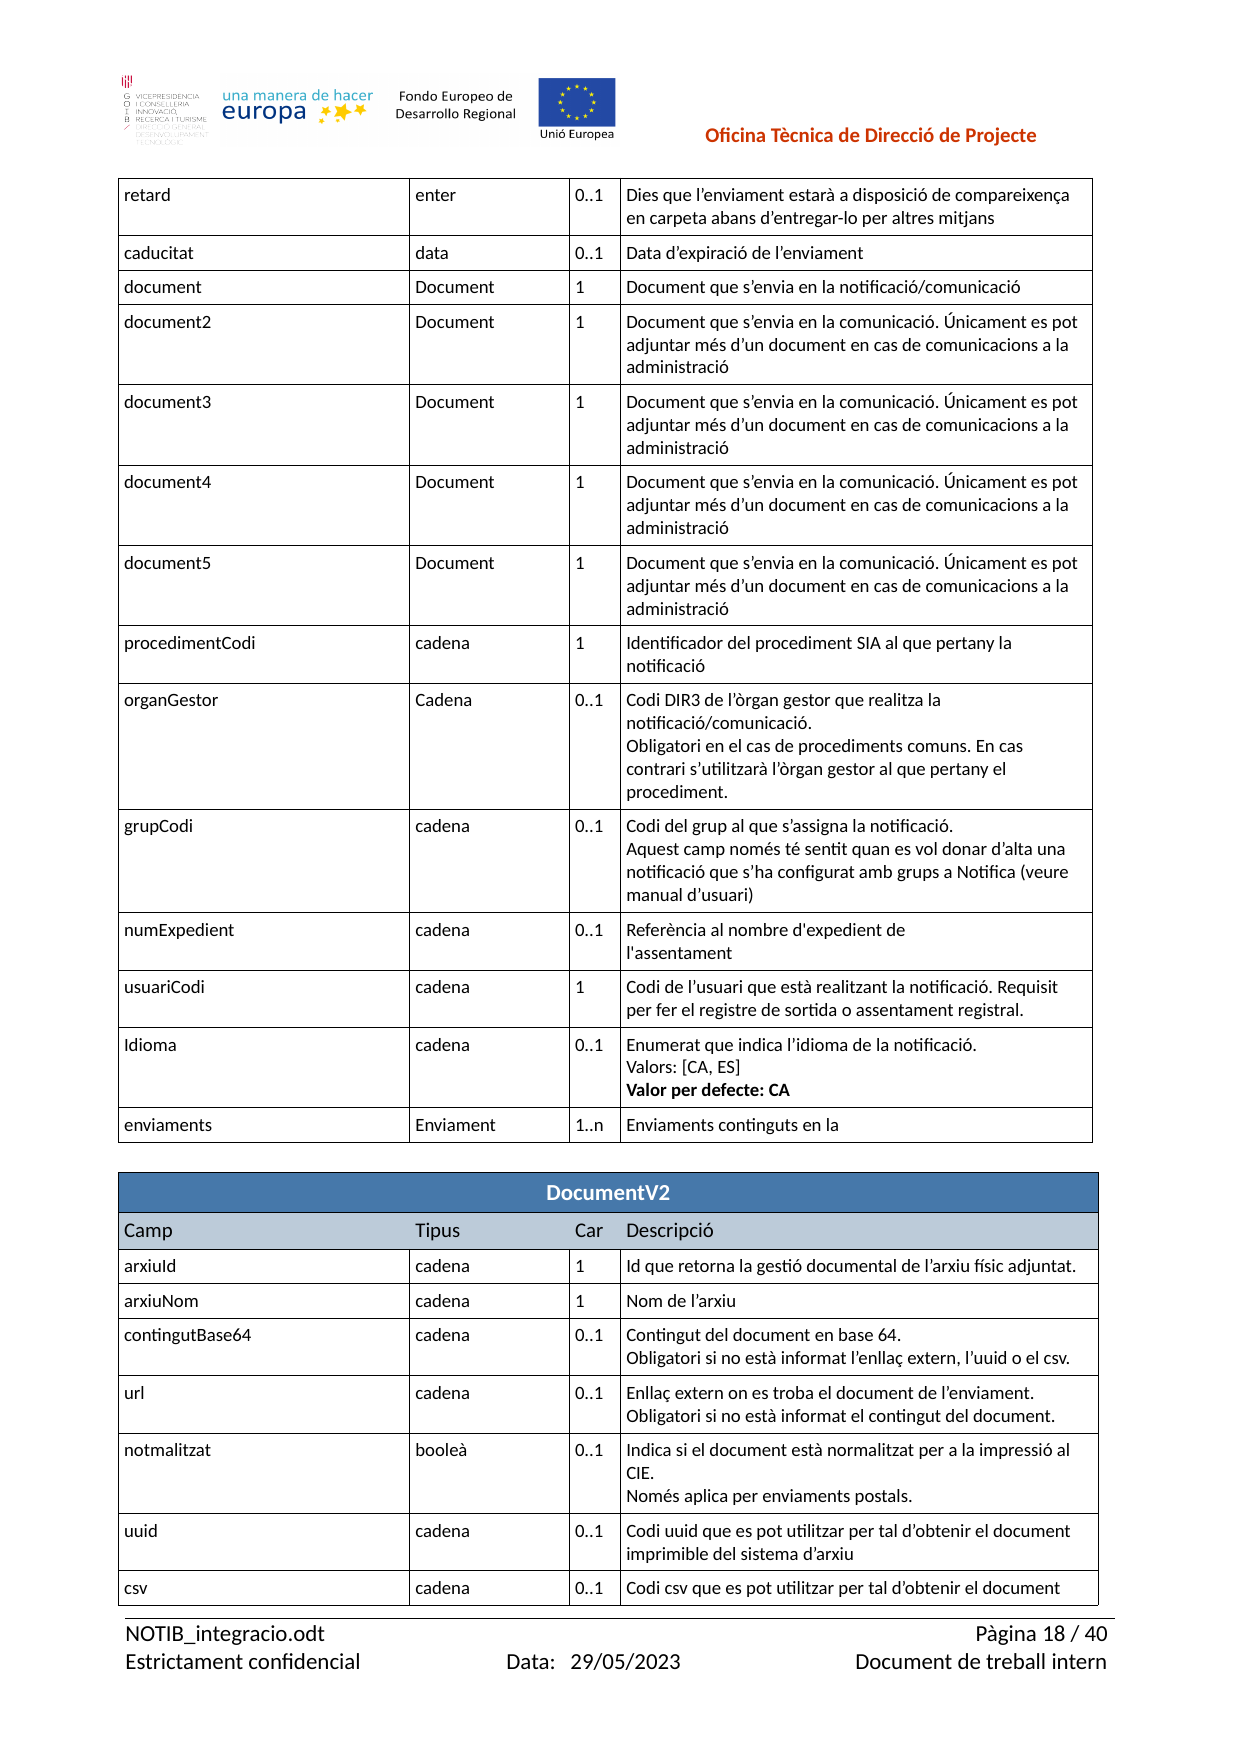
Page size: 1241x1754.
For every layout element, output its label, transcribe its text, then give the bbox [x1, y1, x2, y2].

table_cell Cadena [410, 684, 569, 809]
table_cell Codi del grup al que s’assigna la notificació. Aquest camp només té sentit quan es vol donar d’alta una notificació que s’ha configurat amb grups a Notifica (veure manual d’usuari) [621, 810, 1092, 912]
table_cell Tipus [409, 1213, 569, 1249]
table_cell Document [410, 271, 569, 304]
table_cell 1 [570, 1250, 620, 1283]
table_cell Codi csv que es pot utilitzar per tal d’obtenir el document [621, 1571, 1098, 1605]
table_cell cadena [410, 1284, 569, 1318]
table_cell Document que s’envia en la comunicació. Únicament es pot adjuntar més d’un document en cas de comunicacions a la administració [621, 385, 1092, 465]
table_cell 0..1 [570, 913, 620, 969]
table_cell 1 [570, 466, 620, 545]
table_cell 0..1 [570, 1376, 620, 1433]
table_cell grupCodi [119, 810, 409, 912]
table_cell document [119, 271, 409, 304]
table_cell Identificador del procediment SIA al que pertany la notificació [621, 626, 1092, 683]
table_cell 1 [570, 626, 620, 683]
table_cell caducitat [119, 236, 409, 269]
table_cell Document que s’envia en la comunicació. Únicament es pot adjuntar més d’un document en cas de comunicacions a la administració [621, 466, 1092, 545]
table_cell organGestor [119, 684, 409, 809]
table_cell Descripció [620, 1213, 1098, 1249]
table_cell retard [119, 179, 409, 235]
table_cell Document [410, 305, 569, 384]
table_cell document4 [119, 466, 409, 545]
picture [118, 73, 213, 147]
table_cell data [410, 236, 569, 269]
table_cell arxiuNom [119, 1284, 409, 1318]
table_cell 0..1 [570, 236, 620, 269]
table_cell 1 [570, 305, 620, 384]
table_cell cadena [410, 1319, 569, 1375]
table_cell document2 [119, 305, 409, 384]
table_cell cadena [410, 1376, 569, 1433]
table_cell numExpedient [119, 913, 409, 969]
table_cell cadena [410, 971, 569, 1027]
table_header DocumentV2 [119, 1173, 1098, 1212]
table_cell Idioma [119, 1028, 409, 1107]
table_cell 0..1 [570, 1028, 620, 1107]
table_cell cadena [410, 1250, 569, 1283]
table_cell cadena [410, 626, 569, 683]
table_cell 0..1 [570, 810, 620, 912]
table_cell 0..1 [570, 1319, 620, 1375]
table_cell contingutBase64 [119, 1319, 409, 1375]
table_cell Nom de l’arxiu [621, 1284, 1098, 1318]
table_cell Data d’expiració de l’enviament [621, 236, 1092, 269]
table_cell 0..1 [570, 684, 620, 809]
table_cell enter [410, 179, 569, 235]
table_cell 0..1 [570, 1514, 620, 1570]
table_cell 1 [570, 971, 620, 1027]
table_cell Document [410, 546, 569, 625]
table_cell document5 [119, 546, 409, 625]
table_cell Referència al nombre d'expedient de l'assentament [621, 913, 1092, 969]
table_cell 0..1 [570, 1571, 620, 1605]
table_cell uuid [119, 1514, 409, 1570]
table_cell document3 [119, 385, 409, 465]
table_cell url [119, 1376, 409, 1433]
table_cell 1..n [570, 1108, 620, 1142]
table_cell Codi uuid que es pot utilitzar per tal d’obtenir el document imprimible del sistema d’arxiu [621, 1514, 1098, 1570]
table_cell booleà [410, 1434, 569, 1513]
picture [219, 73, 621, 147]
table_cell Enllaç extern on es troba el document de l’enviament. Obligatori si no està informat el contingut del document. [621, 1376, 1098, 1433]
table_cell Dies que l’enviament estarà a disposició de compareixença en carpeta abans d’entregar-lo per altres mitjans [621, 179, 1092, 235]
table_cell 0..1 [570, 179, 620, 235]
table_cell arxiuId [119, 1250, 409, 1283]
table_cell 0..1 [570, 1434, 620, 1513]
table_cell enviaments [119, 1108, 409, 1142]
table_cell Camp [119, 1213, 409, 1249]
table_cell cadena [410, 1571, 569, 1605]
table_cell cadena [410, 1514, 569, 1570]
table_cell Document [410, 466, 569, 545]
table_cell Enviaments continguts en la [621, 1108, 1092, 1142]
table_cell 1 [570, 1284, 620, 1318]
table_cell Codi DIR3 de l’òrgan gestor que realitza la notificació/comunicació. Obligatori en el cas de procediments comuns. En cas contrari s’utilitzarà l’òrgan gestor al que pertany el procediment. [621, 684, 1092, 809]
table_cell Enviament [410, 1108, 569, 1142]
table_cell procedimentCodi [119, 626, 409, 683]
table_cell Indica si el document està normalitzat per a la impressió al CIE. Només aplica per enviaments postals. [621, 1434, 1098, 1513]
table_cell Id que retorna la gestió documental de l’arxiu físic adjuntat. [621, 1250, 1098, 1283]
table_cell cadena [410, 913, 569, 969]
table_cell 1 [570, 271, 620, 304]
table_cell Codi de l’usuari que està realitzant la notificació. Requisit per fer el registre de sortida o assentament registral. [621, 971, 1092, 1027]
table_cell notmalitzat [119, 1434, 409, 1513]
table_cell Document que s’envia en la comunicació. Únicament es pot adjuntar més d’un document en cas de comunicacions a la administració [621, 305, 1092, 384]
table_cell Document que s’envia en la notificació/comunicació [621, 271, 1092, 304]
table_cell usuariCodi [119, 971, 409, 1027]
table_cell 1 [570, 385, 620, 465]
table_cell Contingut del document en base 64. Obligatori si no està informat l’enllaç extern, l’uuid o el csv. [621, 1319, 1098, 1375]
table_cell cadena [410, 1028, 569, 1107]
table_cell Enumerat que indica l’idioma de la notificació. Valors: [CA, ES] Valor per defecte: CA [621, 1028, 1092, 1107]
table_cell cadena [410, 810, 569, 912]
table_cell Document [410, 385, 569, 465]
table_cell 1 [570, 546, 620, 625]
table_cell csv [119, 1571, 409, 1605]
table_cell Document que s’envia en la comunicació. Únicament es pot adjuntar més d’un document en cas de comunicacions a la administració [621, 546, 1092, 625]
table_cell Car [569, 1213, 620, 1249]
